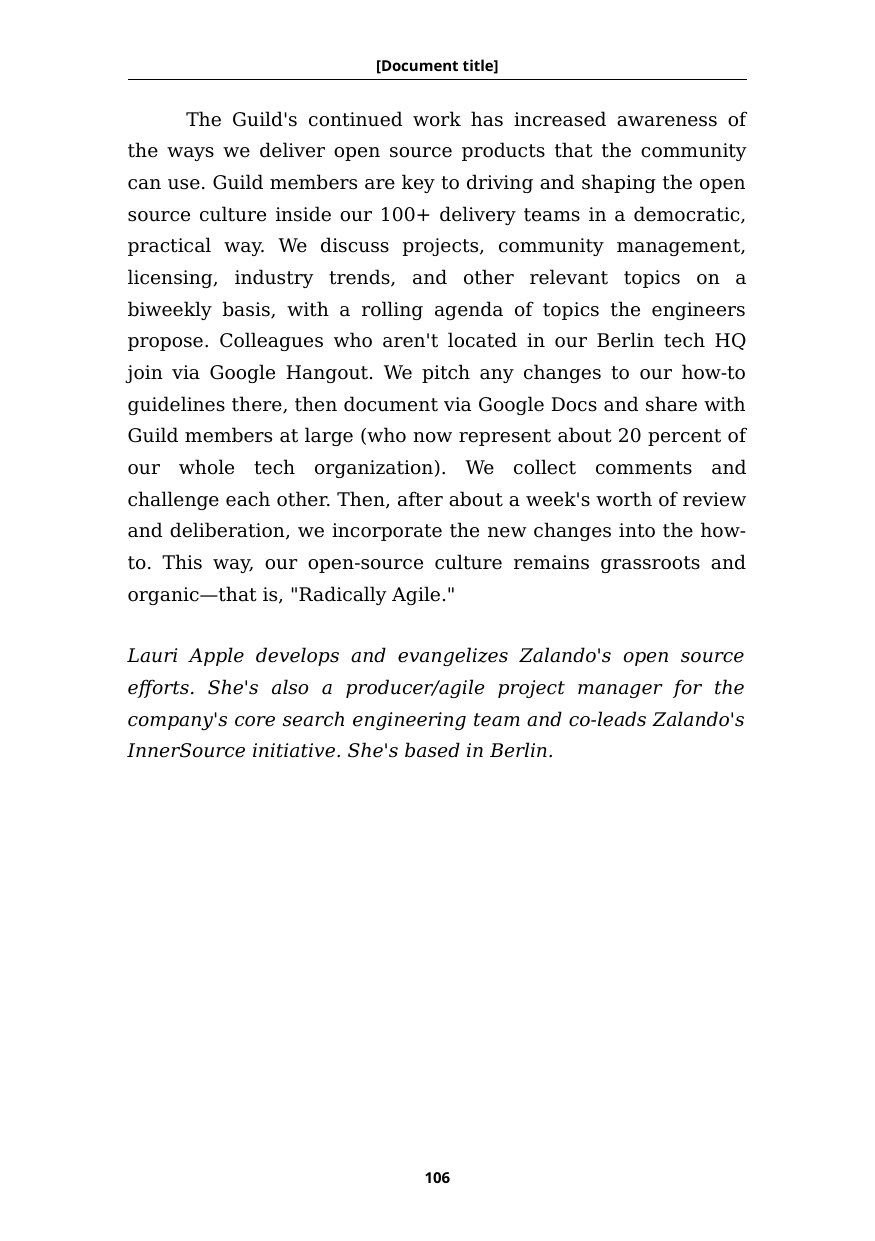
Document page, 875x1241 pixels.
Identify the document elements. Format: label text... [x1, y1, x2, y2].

text The Guild's continued work has increased awareness of the ways we deliver open source products that the community can use. Guild members are key to driving and shaping the open source culture inside our 100+ delivery teams in a democratic, practical way. We discuss projects, community management, licensing, industry trends, and other relevant topics on a biweekly basis, with a rolling agenda of topics the engineers propose. Colleagues who aren't located in our Berlin tech HQ join via Google Hangout. We pitch any changes to our how-to guidelines there, then document via Google Docs and share with Guild members at large (who now represent about 20 percent of our whole tech organization). We collect comments and challenge each other. Then, after about a week's worth of review and deliberation, we incorporate the new changes into the how-to. This way, our open-source culture remains grassroots and organic—that is, "Radically Agile." [127, 109, 747, 606]
text Lauri Apple develops and evangelizes Zalando's open source efforts. She's also a producer/agile project manager for the company's core search engineering team and co-leads Zalando's InnerSource initiative. She's based in Berlin. [127, 645, 747, 762]
